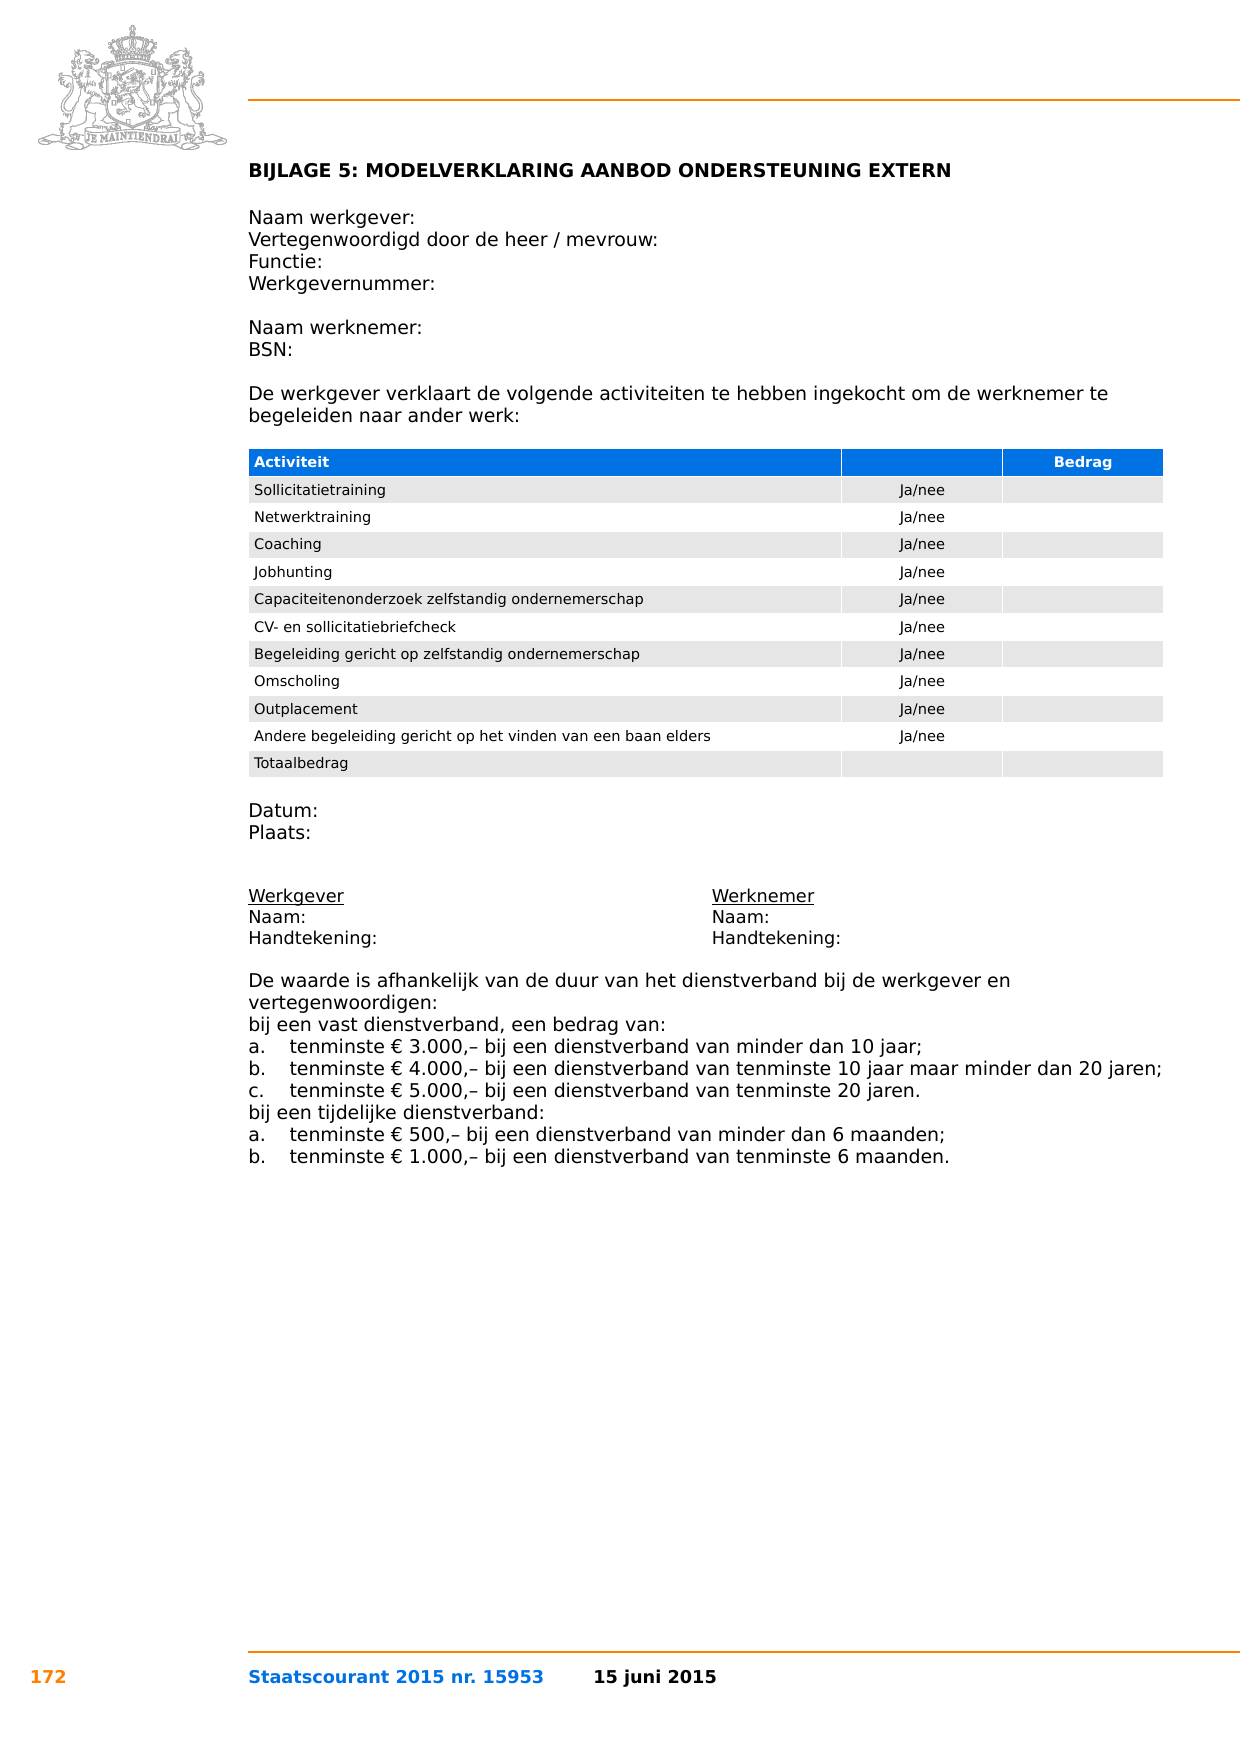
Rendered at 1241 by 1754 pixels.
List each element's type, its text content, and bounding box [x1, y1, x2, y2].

table_cell [1003, 669, 1163, 695]
table_cell Ja/nee [842, 559, 1002, 585]
text a. tenminste € 3.000,– bij een dienstverband van minder dan 10 jaar; [248, 1036, 1163, 1058]
text c. tenminste € 5.000,– bij een dienstverband van tenminste 20 jaren. [248, 1080, 1163, 1102]
table_cell [1003, 696, 1163, 722]
table_cell [1003, 751, 1163, 777]
table_header [706, 866, 1163, 886]
table_cell [1003, 586, 1163, 613]
table_cell Andere begeleiding gericht op het vinden van een baan elders [249, 723, 841, 750]
table_cell [1003, 532, 1163, 558]
text Datum: [248, 800, 1163, 822]
subtitle BIJLAGE 5: MODELVERKLARING AANBOD ONDERSTEUNING EXTERN [248, 160, 1163, 182]
table_cell Handtekening: [248, 928, 706, 948]
table_cell Totaalbedrag [249, 751, 841, 777]
table_cell Netwerktraining [249, 504, 841, 531]
table_cell Werknemer [706, 886, 1163, 907]
text b. tenminste € 1.000,– bij een dienstverband van tenminste 6 maanden. [248, 1146, 1163, 1168]
table_cell Ja/nee [842, 614, 1002, 640]
table_cell Handtekening: [706, 928, 1163, 948]
table_cell Ja/nee [842, 477, 1002, 503]
table_cell Jobhunting [249, 559, 841, 585]
table_header Activiteit [249, 449, 841, 476]
text Naam werkgever: [248, 207, 1163, 229]
table_cell Naam: [248, 907, 706, 928]
table_cell [1003, 723, 1163, 750]
table_cell Sollicitatietraining [249, 477, 841, 503]
text De werkgever verklaart de volgende activiteiten te hebben ingekocht om de werknemer te begeleiden naar ander werk: [248, 382, 1163, 426]
table_cell Ja/nee [842, 504, 1002, 531]
text BSN: [248, 339, 1163, 361]
table_cell Capaciteitenonderzoek zelfstandig ondernemerschap [249, 586, 841, 613]
text Vertegenwoordigd door de heer / mevrouw: [248, 229, 1163, 251]
table_cell Outplacement [249, 696, 841, 722]
table_cell Begeleiding gericht op zelfstandig ondernemerschap [249, 641, 841, 667]
text Naam werknemer: [248, 317, 1163, 339]
table_cell Ja/nee [842, 696, 1002, 722]
table_header [248, 866, 706, 886]
table_cell Coaching [249, 532, 841, 558]
text De waarde is afhankelijk van de duur van het dienstverband bij de werkgever en vertegenwoordigen: [248, 970, 1163, 1014]
text bij een vast dienstverband, een bedrag van: [248, 1014, 1163, 1036]
table_header [842, 449, 1002, 476]
table_cell Ja/nee [842, 723, 1002, 750]
table_header Bedrag [1003, 449, 1163, 476]
table_cell Ja/nee [842, 669, 1002, 695]
table_cell Ja/nee [842, 532, 1002, 558]
table_cell [1003, 504, 1163, 531]
table_cell [1003, 477, 1163, 503]
text Werkgevernummer: [248, 273, 1163, 295]
text Functie: [248, 251, 1163, 273]
table_cell Naam: [706, 907, 1163, 928]
text bij een tijdelijke dienstverband: [248, 1102, 1163, 1124]
text b. tenminste € 4.000,– bij een dienstverband van tenminste 10 jaar maar minder dan 20 jaren; [248, 1058, 1163, 1080]
table_cell [1003, 614, 1163, 640]
table_cell [842, 751, 1002, 777]
table_cell Omscholing [249, 669, 841, 695]
table_cell Werkgever [248, 886, 706, 907]
table_cell Ja/nee [842, 586, 1002, 613]
table_cell [1003, 641, 1163, 667]
text Plaats: [248, 822, 1163, 844]
table_cell CV- en sollicitatiebriefcheck [249, 614, 841, 640]
table_cell Ja/nee [842, 641, 1002, 667]
picture [38, 25, 227, 150]
text a. tenminste € 500,– bij een dienstverband van minder dan 6 maanden; [248, 1124, 1163, 1146]
table_cell [1003, 559, 1163, 585]
